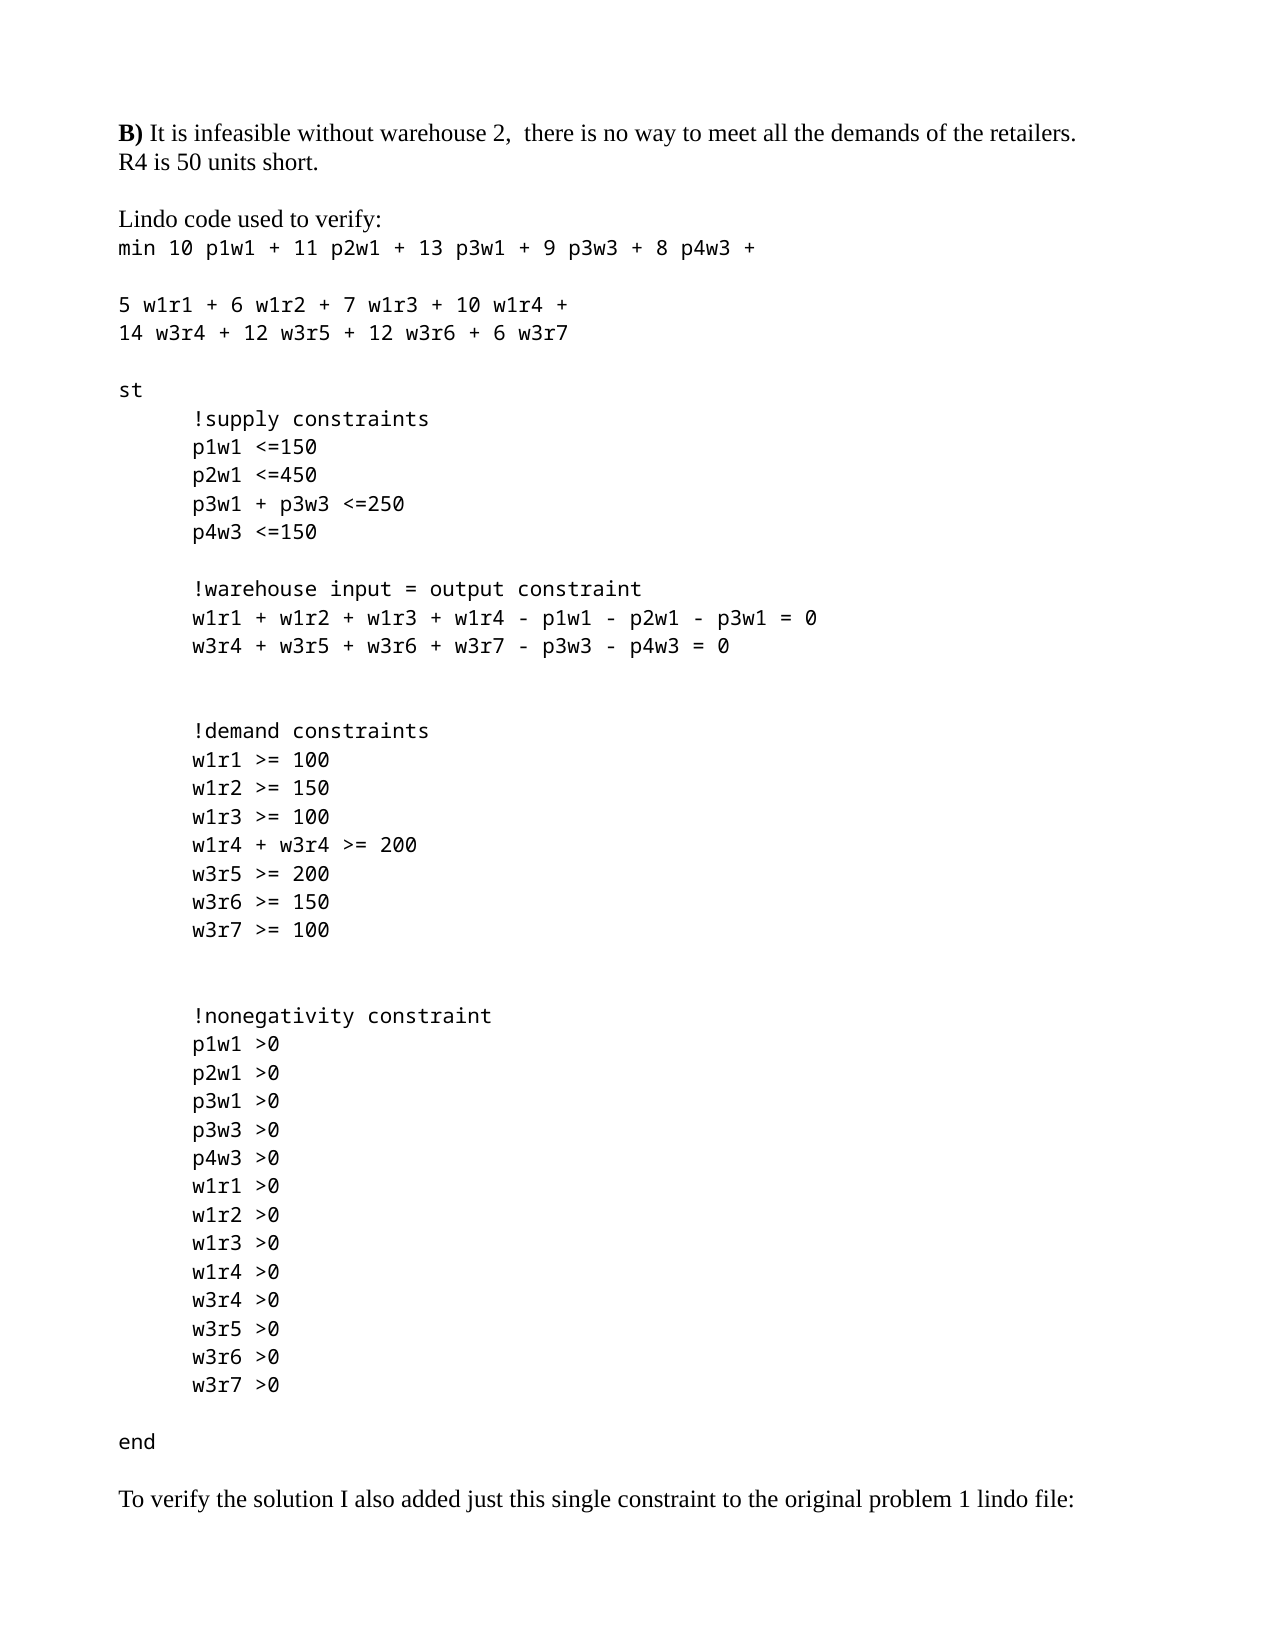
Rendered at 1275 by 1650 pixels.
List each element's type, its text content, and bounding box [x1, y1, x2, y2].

text w3r5 >= 200 [118, 859, 1157, 887]
text w1r1 + w1r2 + w1r3 + w1r4 - p1w1 - p2w1 - p3w1 = 0 [118, 603, 1157, 631]
text w3r4 >0 [118, 1285, 1157, 1314]
text B) It is infeasible without warehouse 2, there is no way to meet all the demands of the retailers. [118, 118, 1157, 147]
text st [118, 375, 1157, 404]
text w1r4 >0 [118, 1257, 1157, 1285]
text w3r4 + w3r5 + w3r6 + w3r7 - p3w3 - p4w3 = 0 [118, 631, 1157, 660]
text To verify the solution I also added just this single constraint to the original problem 1 lindo file: [118, 1484, 1157, 1513]
text w3r5 >0 [118, 1314, 1157, 1342]
text p3w1 >0 [118, 1086, 1157, 1115]
text p1w1 >0 [118, 1029, 1157, 1058]
text Lindo code used to verify: [118, 204, 1157, 233]
text p4w3 <=150 [118, 517, 1157, 546]
text p1w1 <=150 [118, 432, 1157, 461]
text !supply constraints [118, 404, 1157, 432]
text !nonegativity constraint [118, 1001, 1157, 1029]
text p2w1 >0 [118, 1058, 1157, 1086]
text p3w1 + p3w3 <=250 [118, 489, 1157, 517]
text 14 w3r4 + 12 w3r5 + 12 w3r6 + 6 w3r7 [118, 318, 1157, 347]
text R4 is 50 units short. [118, 147, 1157, 176]
text w1r3 >0 [118, 1228, 1157, 1257]
text w3r6 >= 150 [118, 887, 1157, 916]
text w1r3 >= 100 [118, 802, 1157, 830]
text p3w3 >0 [118, 1115, 1157, 1143]
text !warehouse input = output constraint [118, 574, 1157, 603]
text p4w3 >0 [118, 1143, 1157, 1172]
text !demand constraints [118, 717, 1157, 745]
text w3r7 >= 100 [118, 916, 1157, 944]
text end [118, 1427, 1157, 1456]
text w3r6 >0 [118, 1342, 1157, 1371]
text w1r1 >0 [118, 1172, 1157, 1200]
text min 10 p1w1 + 11 p2w1 + 13 p3w1 + 9 p3w3 + 8 p4w3 + [118, 233, 1157, 262]
text w1r2 >0 [118, 1200, 1157, 1228]
text p2w1 <=450 [118, 461, 1157, 489]
text w1r4 + w3r4 >= 200 [118, 830, 1157, 859]
text w1r1 >= 100 [118, 745, 1157, 773]
text w3r7 >0 [118, 1371, 1157, 1399]
text w1r2 >= 150 [118, 773, 1157, 802]
text 5 w1r1 + 6 w1r2 + 7 w1r3 + 10 w1r4 + [118, 290, 1157, 318]
